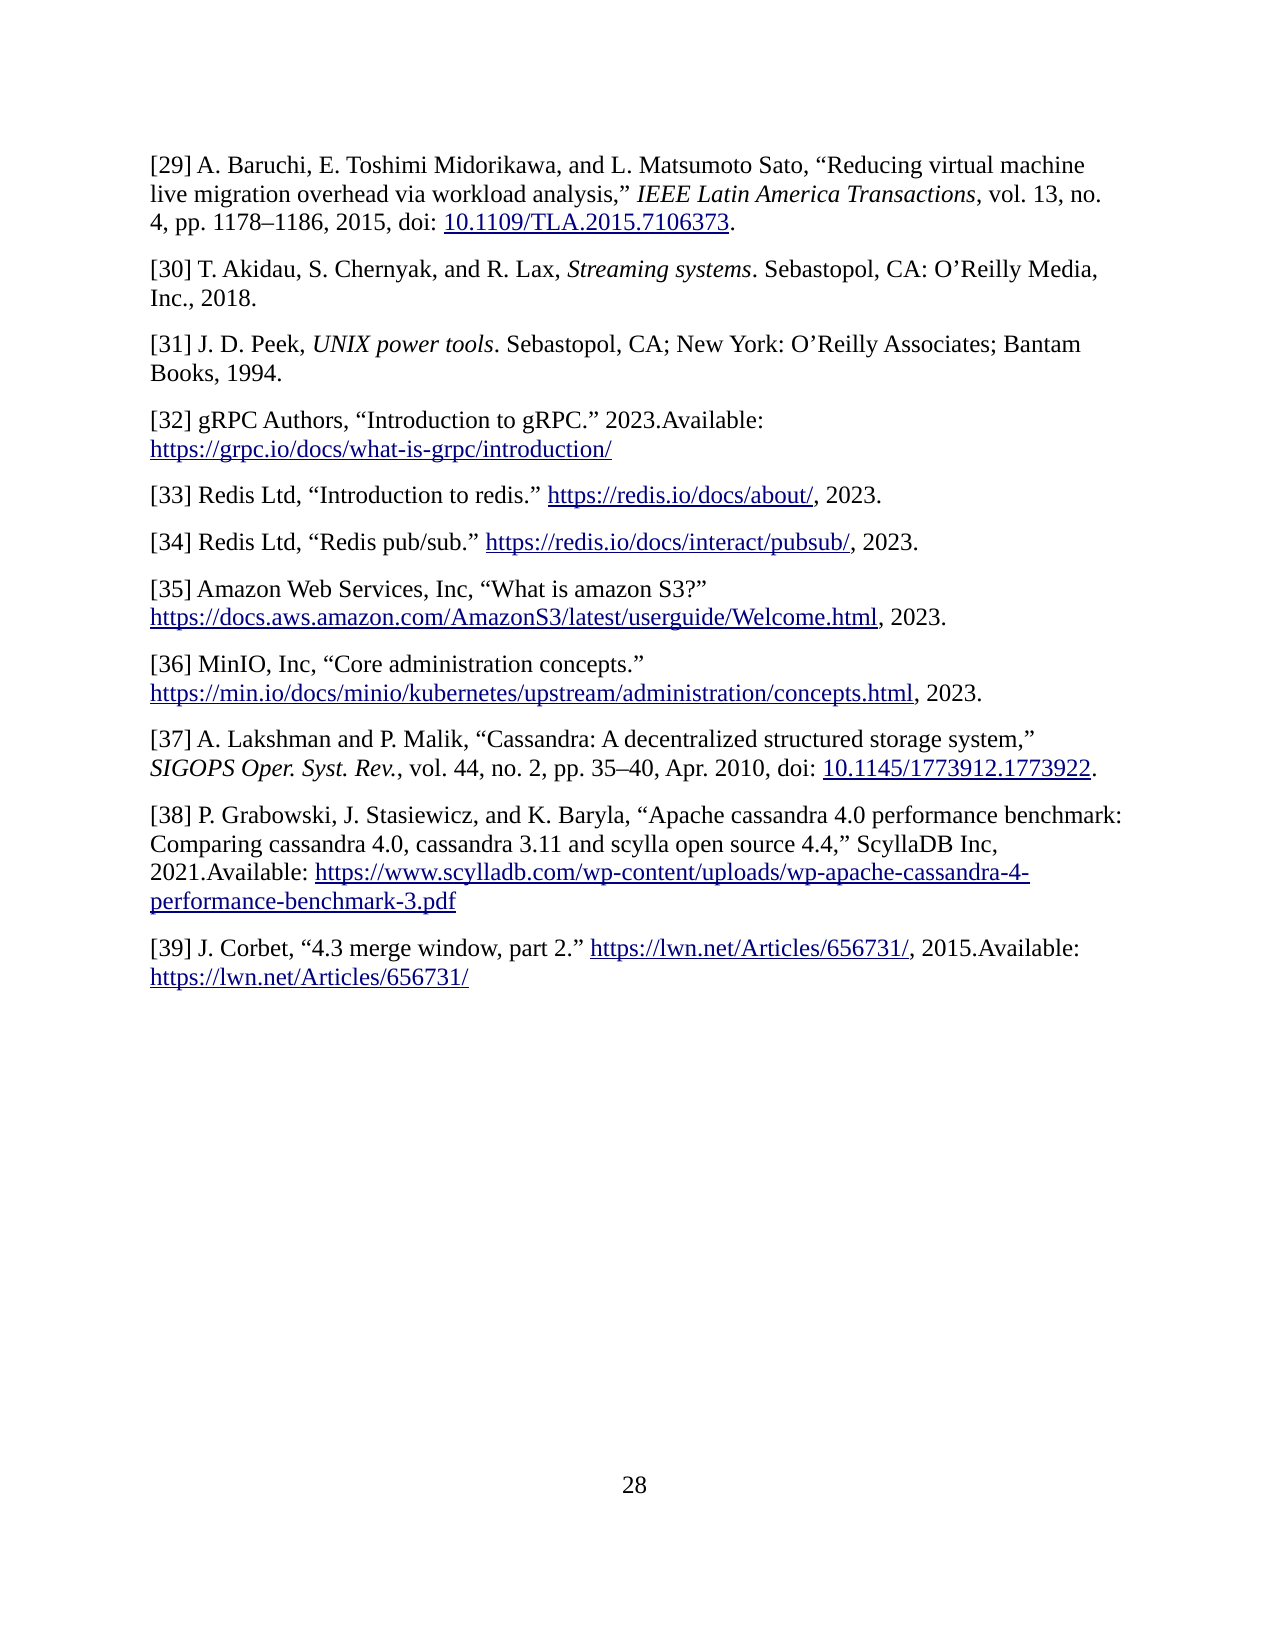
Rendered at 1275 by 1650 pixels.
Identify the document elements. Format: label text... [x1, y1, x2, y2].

text [38] P. Grabowski, J. Stasiewicz, and K. Baryla, “Apache cassandra 4.0 performance benchmark: Comparing cassandra 4.0, cassandra 3.11 and scylla open source 4.4,” ScyllaDB Inc, 2021.Available: https://www.scylladb.com/wp-content/uploads/wp-apache-cassandra-4-performance-benchmark-3.pdf [150, 800, 1125, 915]
text [35] Amazon Web Services, Inc, “What is amazon S3?” https://docs.aws.amazon.com/AmazonS3/latest/userguide/Welcome.html, 2023. [150, 574, 1125, 631]
text [39] J. Corbet, “4.3 merge window, part 2.” https://lwn.net/Articles/656731/, 2015.Available: https://lwn.net/Articles/656731/ [150, 933, 1125, 990]
text [34] Redis Ltd, “Redis pub/sub.” https://redis.io/docs/interact/pubsub/, 2023. [150, 527, 1125, 556]
text [36] MinIO, Inc, “Core administration concepts.” https://min.io/docs/minio/kubernetes/upstream/administration/concepts.html, 2023. [150, 649, 1125, 707]
text [37] A. Lakshman and P. Malik, “Cassandra: A decentralized structured storage system,” SIGOPS Oper. Syst. Rev., vol. 44, no. 2, pp. 35–40, Apr. 2010, doi: 10.1145/1773912.1773922. [150, 724, 1125, 782]
text [32] gRPC Authors, “Introduction to gRPC.” 2023.Available: https://grpc.io/docs/what-is-grpc/introduction/ [150, 405, 1125, 462]
text [30] T. Akidau, S. Chernyak, and R. Lax, Streaming systems. Sebastopol, CA: O’Reilly Media, Inc., 2018. [150, 254, 1125, 312]
text [31] J. D. Peek, UNIX power tools. Sebastopol, CA; New York: O’Reilly Associates; Bantam Books, 1994. [150, 329, 1125, 387]
text [33] Redis Ltd, “Introduction to redis.” https://redis.io/docs/about/, 2023. [150, 480, 1125, 509]
text [29] A. Baruchi, E. Toshimi Midorikawa, and L. Matsumoto Sato, “Reducing virtual machine live migration overhead via workload analysis,” IEEE Latin America Transactions, vol. 13, no. 4, pp. 1178–1186, 2015, doi: 10.1109/TLA.2015.7106373. [150, 150, 1125, 236]
